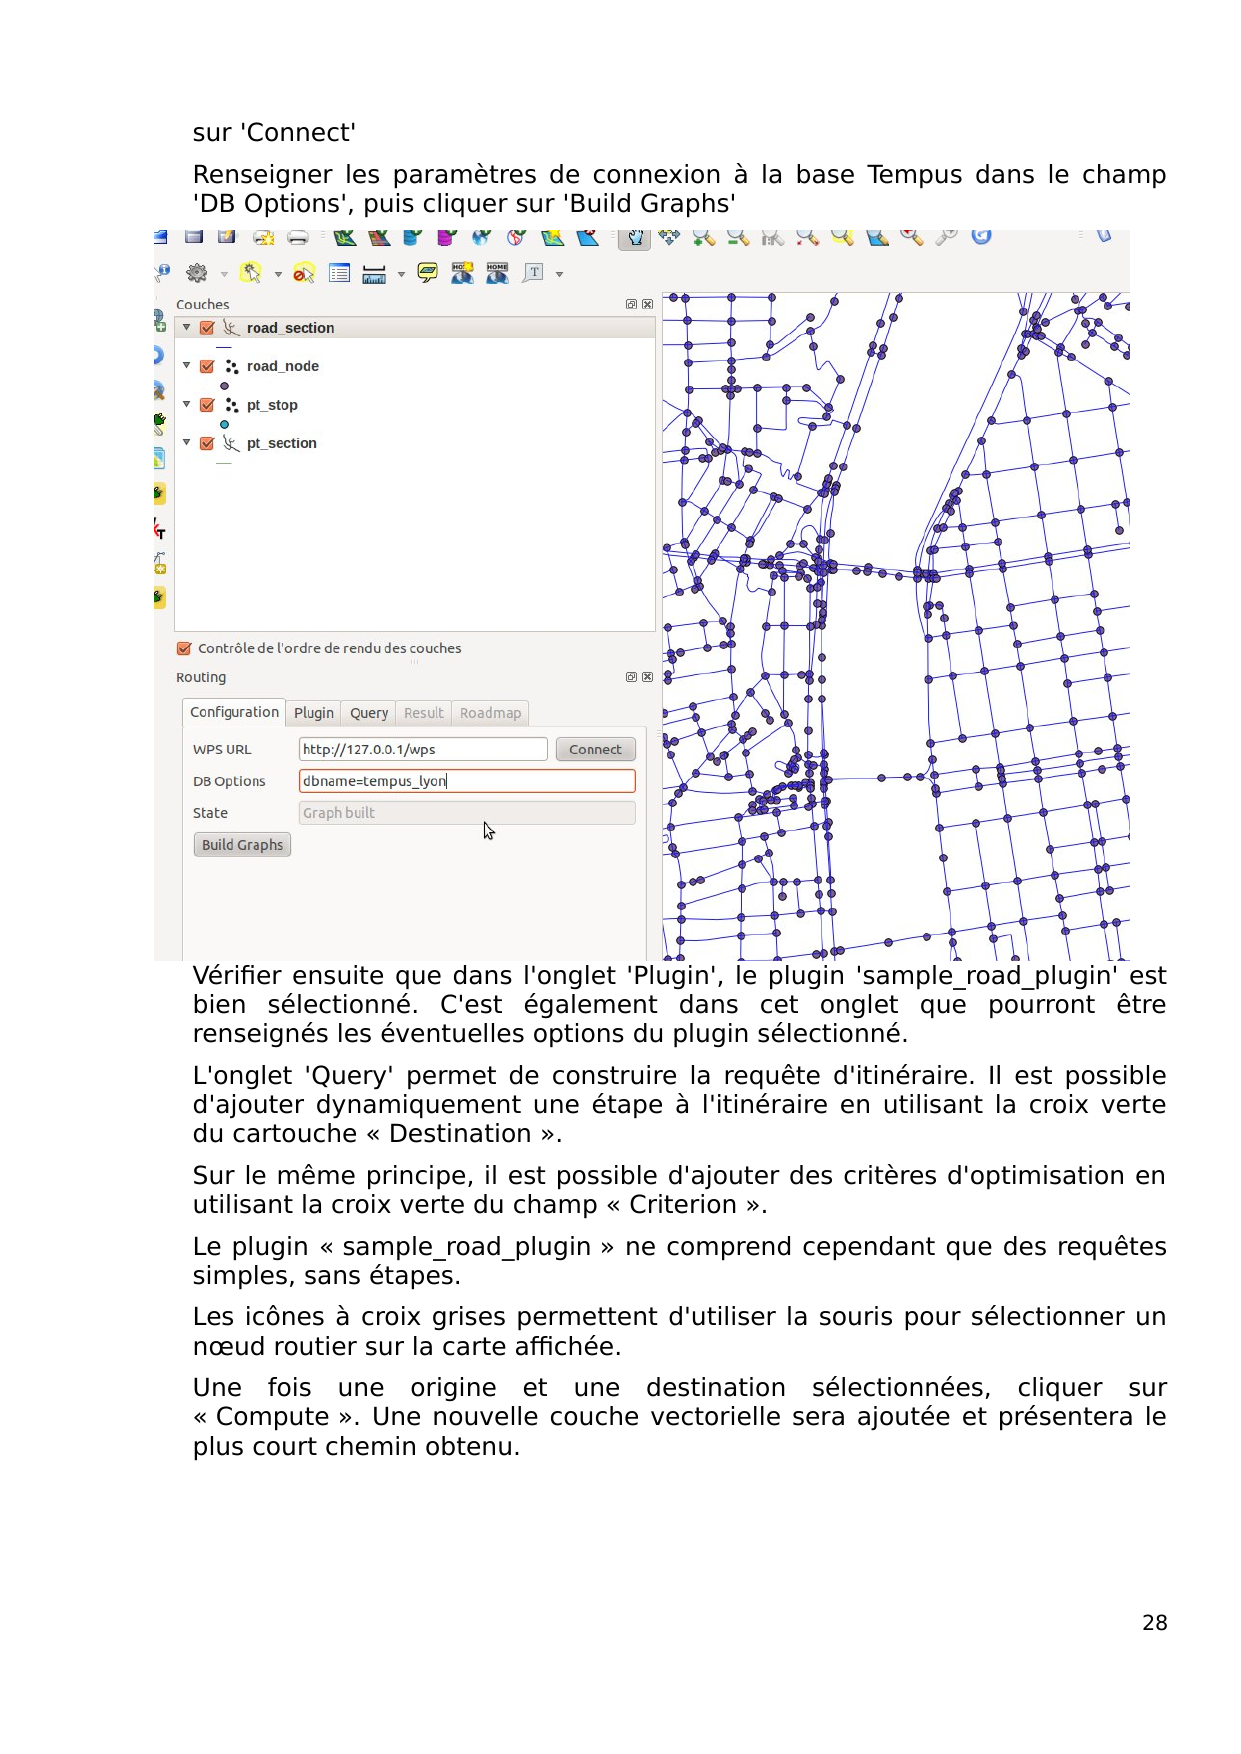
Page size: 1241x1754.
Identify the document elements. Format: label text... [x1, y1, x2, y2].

text Les icônes à croix grises permettent d'utiliser la souris pour sélectionner un nœud routier sur la carte affichée. [192, 1303, 1168, 1361]
text Sur le même principe, il est possible d'ajouter des critères d'optimisation en utilisant la croix verte du champ « Criterion ». [192, 1161, 1168, 1219]
text Vérifier ensuite que dans l'onglet 'Plugin', le plugin 'sample_road_plugin' est bien sélectionné. C'est également dans cet onglet que pourront être renseignés les éventuelles options du plugin sélectionné. [192, 961, 1168, 1048]
text Le plugin « sample_road_plugin » ne comprend cependant que des requêtes simples, sans étapes. [192, 1232, 1168, 1290]
text L'onglet 'Query' permet de construire la requête d'itinéraire. Il est possible d'ajouter dynamiquement une étape à l'itinéraire en utilisant la croix verte du cartouche « Destination ». [192, 1061, 1168, 1148]
picture [154, 230, 1130, 961]
text Renseigner les paramètres de connexion à la base Tempus dans le champ 'DB Options', puis cliquer sur 'Build Graphs' [192, 160, 1168, 218]
text sur 'Connect' [192, 118, 1168, 147]
text Une fois une origine et une destination sélectionnées, cliquer sur « Compute ». Une nouvelle couche vectorielle sera ajoutée et présentera le plus court chemin obtenu. [192, 1373, 1168, 1461]
